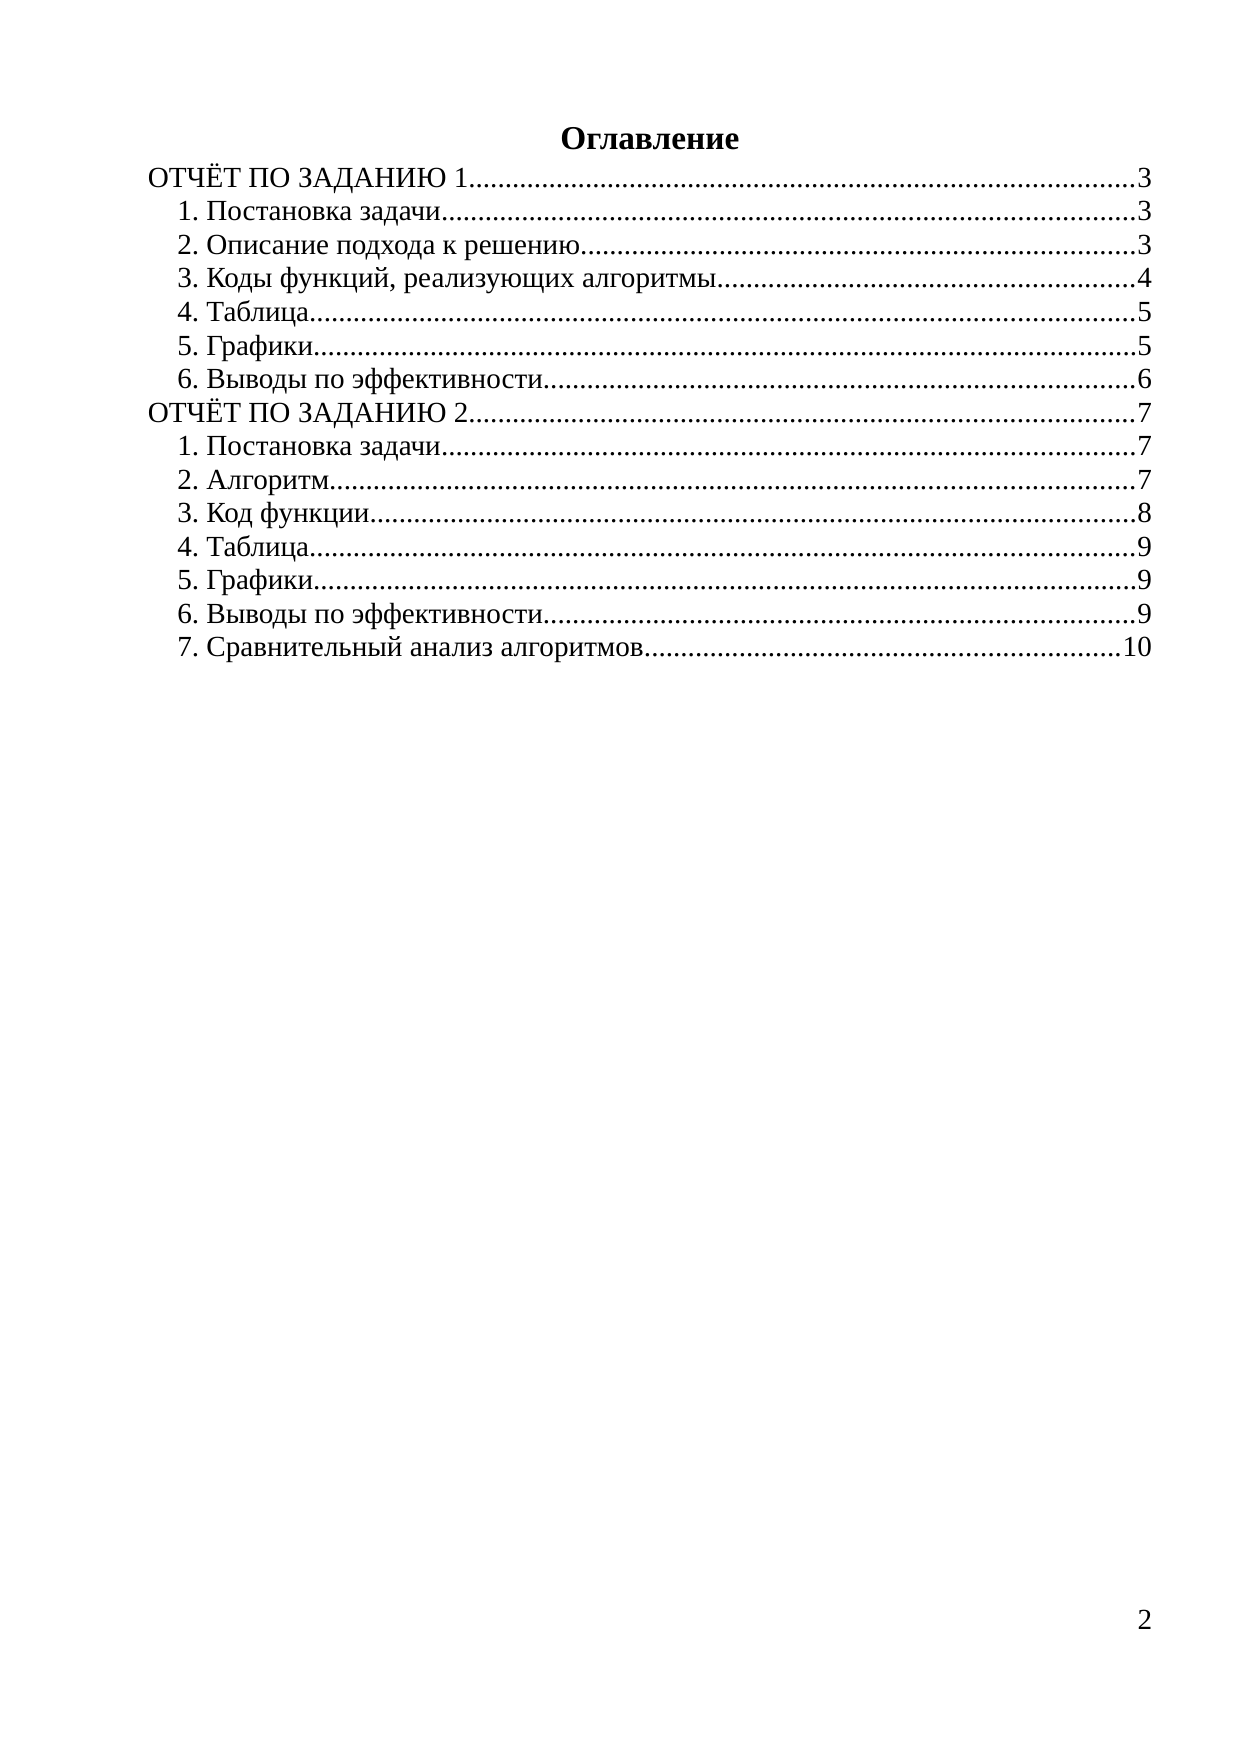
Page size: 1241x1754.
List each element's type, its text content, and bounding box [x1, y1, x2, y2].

text 2. Описание подхода к решению 3 [177, 227, 1152, 261]
text 4. Таблица 5 [177, 294, 1152, 328]
text 6. Выводы по эффективности 9 [177, 596, 1152, 629]
text 1. Постановка задачи 7 [177, 428, 1152, 462]
text 4. Таблица 9 [177, 529, 1152, 562]
text 3. Коды функций, реализующих алгоритмы 4 [177, 261, 1152, 294]
text 7. Сравнительный анализ алгоритмов 10 [177, 629, 1152, 663]
text 1. Постановка задачи 3 [177, 193, 1152, 227]
text 2. Алгоритм 7 [177, 462, 1152, 495]
text 5. Графики 5 [177, 328, 1152, 361]
text 6. Выводы по эффективности 6 [177, 361, 1152, 395]
subtitle Оглавление [148, 118, 1152, 156]
text 3. Код функции 8 [177, 495, 1152, 529]
text ОТЧЁТ ПО ЗАДАНИЮ 1 3 [148, 160, 1152, 193]
text 5. Графики 9 [177, 562, 1152, 596]
text ОТЧЁТ ПО ЗАДАНИЮ 2 7 [148, 395, 1152, 428]
